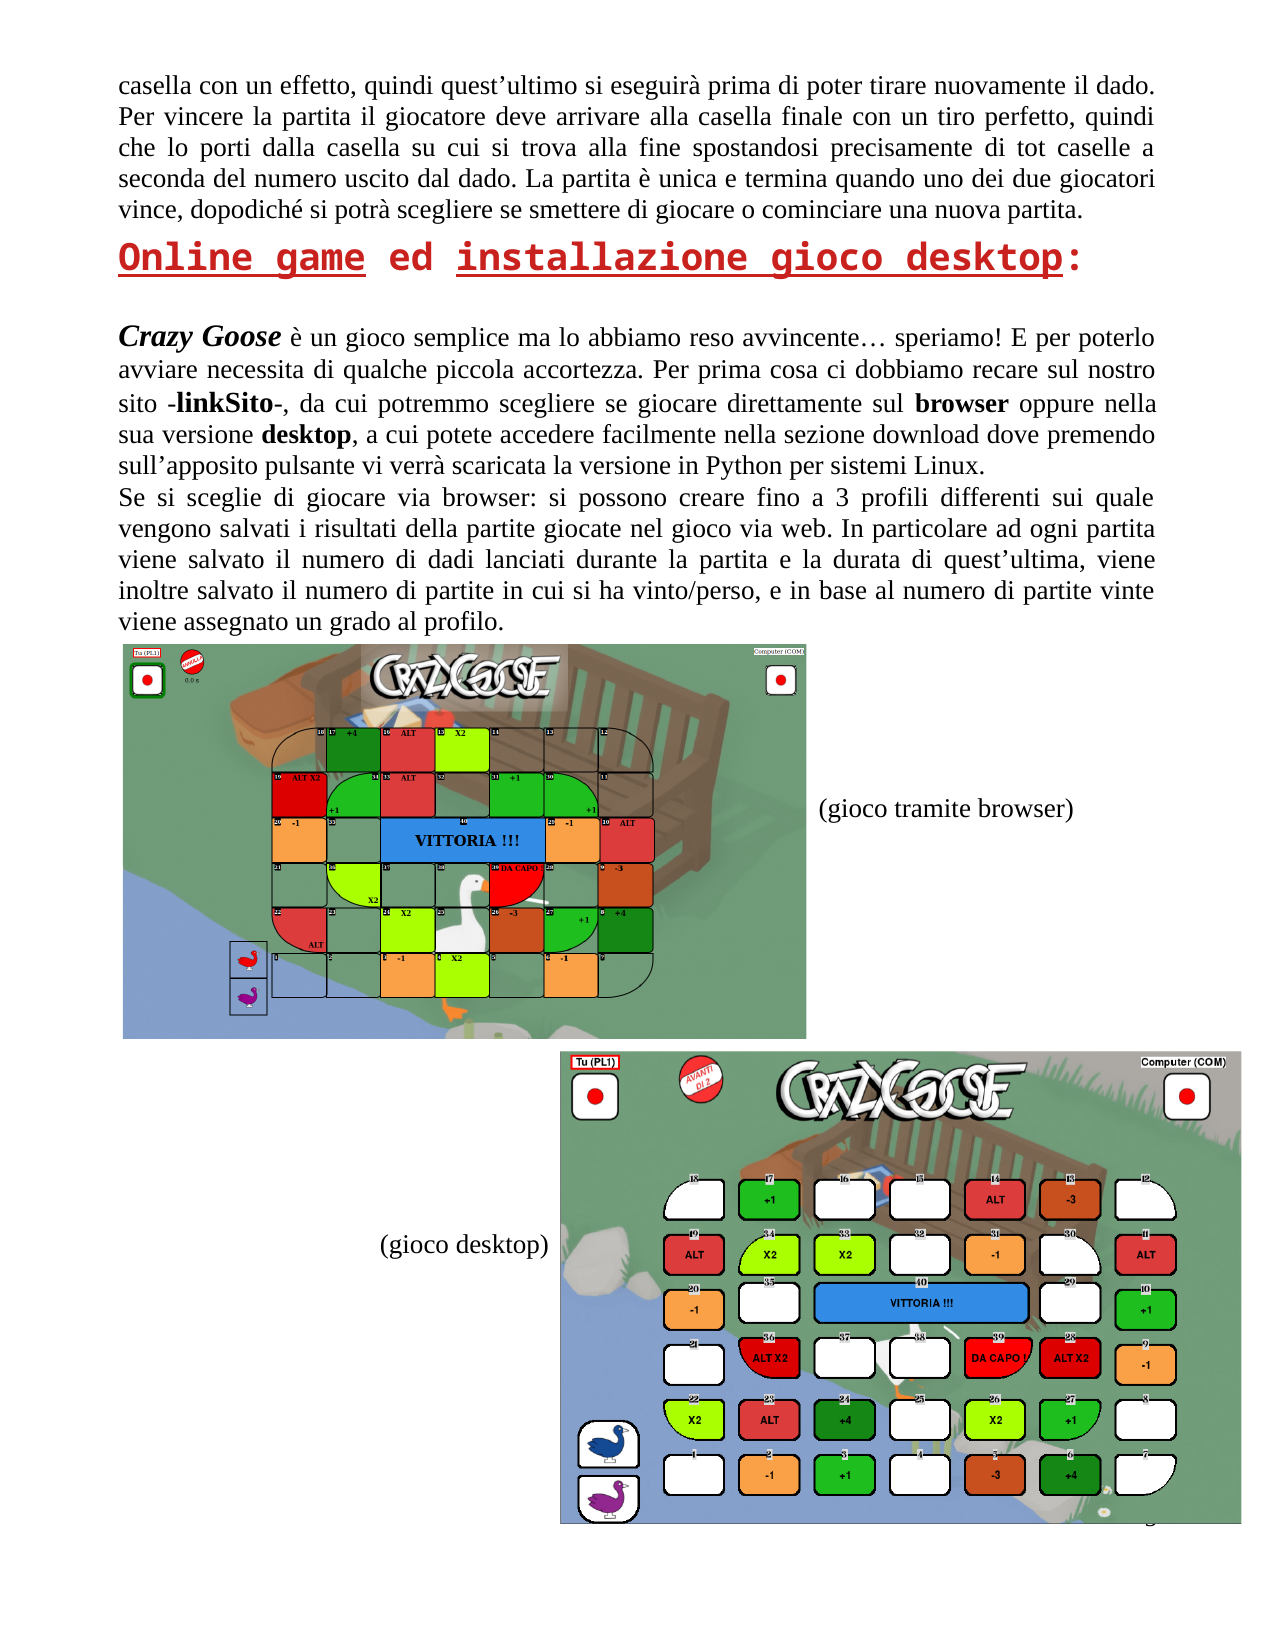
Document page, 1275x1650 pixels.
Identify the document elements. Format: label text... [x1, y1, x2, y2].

text Online game ed installazione gioco desktop: [118, 231, 1157, 282]
text casella con un effetto, quindi quest’ultimo si eseguirà prima di poter tirare nuovamente il dado. Per vincere la partita il giocatore deve arrivare alla casella finale con un tiro perfetto, quindi che lo porti dalla casella su cui si trova alla fine spostandosi precisamente di tot caselle a seconda del numero uscito dal dado. La partita è unica e termina quando uno dei due giocatori vince, dopodiché si potrà scegliere se smettere di giocare o cominciare una nuova partita. [118, 69, 1157, 225]
text Se si sceglie di giocare via browser: si possono creare fino a 3 profili differenti sui quale vengono salvati i risultati della partite giocate nel gioco via web. In particolare ad ogni partita viene salvato il numero di dadi lanciati durante la partita e la durata di quest’ultima, viene inoltre salvato il numero di partite in cui si ha vinto/perso, e in base al numero di partite vinte viene assegnato un grado al profilo. [118, 481, 1157, 636]
text (gioco desktop) [118, 1228, 560, 1259]
text Crazy Goose è un gioco semplice ma lo abbiamo reso avvincente… speriamo! E per poterlo avviare necessita di qualche piccola accortezza. Per prima cosa ci dobbiamo recare sul nostro sito -linkSito-, da cui potremmo scegliere se giocare direttamente sul browser oppure nella sua versione desktop, a cui potete accedere facilmente nella sezione download dove premendo sull’apposito pulsante vi verrà scaricata la versione in Python per sistemi Linux. [118, 318, 1157, 481]
text (gioco tramite browser) [807, 792, 1157, 823]
picture [122, 644, 807, 1039]
picture [560, 1050, 1242, 1524]
